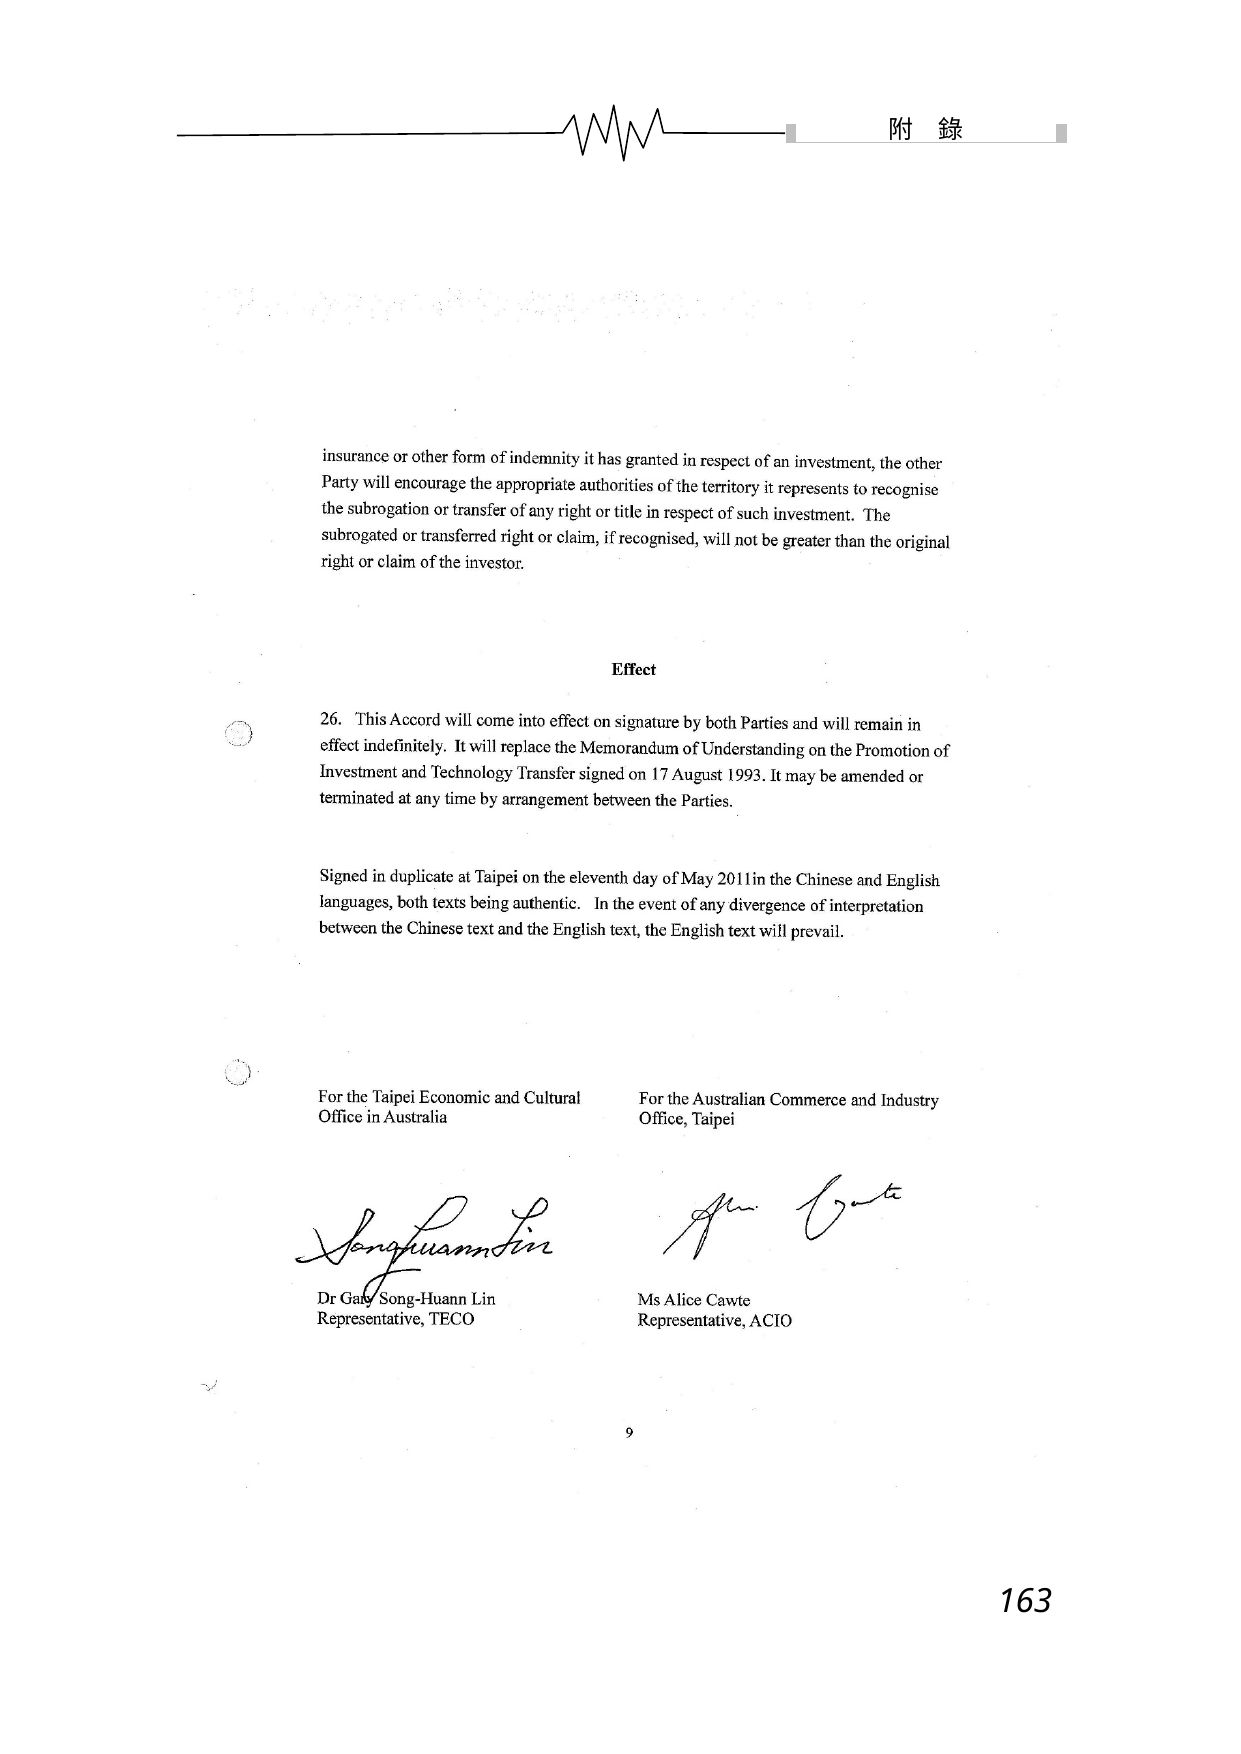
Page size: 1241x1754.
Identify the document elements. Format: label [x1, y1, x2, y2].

picture [182, 276, 1069, 1530]
